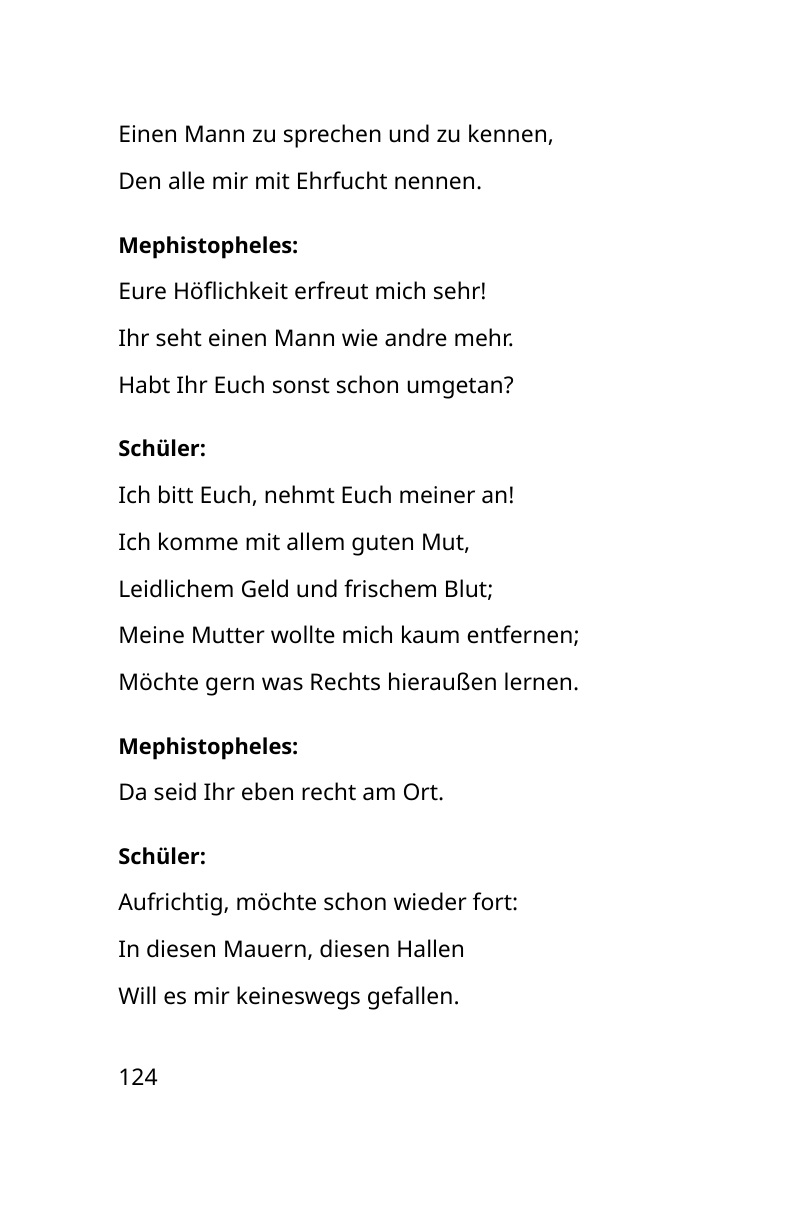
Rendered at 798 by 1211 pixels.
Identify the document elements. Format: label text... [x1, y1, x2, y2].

text Schüler: Ich bitt Euch, nehmt Euch meiner an! Ich komme mit allem guten Mut, Leidlichem Geld und frischem Blut; Meine Mutter wollte mich kaum entfernen; Möchte gern was Rechts hieraußen lernen. [118, 433, 679, 697]
text Schüler: Aufrichtig, möchte schon wieder fort: In diesen Mauern, diesen Hallen Will es mir keineswegs gefallen. [118, 841, 679, 1011]
text Mephistopheles: Eure Höflichkeit erfreut mich sehr! Ihr seht einen Mann wie andre mehr. Habt Ihr Euch sonst schon umgetan? [118, 229, 679, 400]
text Einen Mann zu sprechen und zu kennen, Den alle mir mit Ehrfucht nennen. [118, 118, 679, 196]
text Mephistopheles: Da seid Ihr eben recht am Ort. [118, 731, 679, 807]
